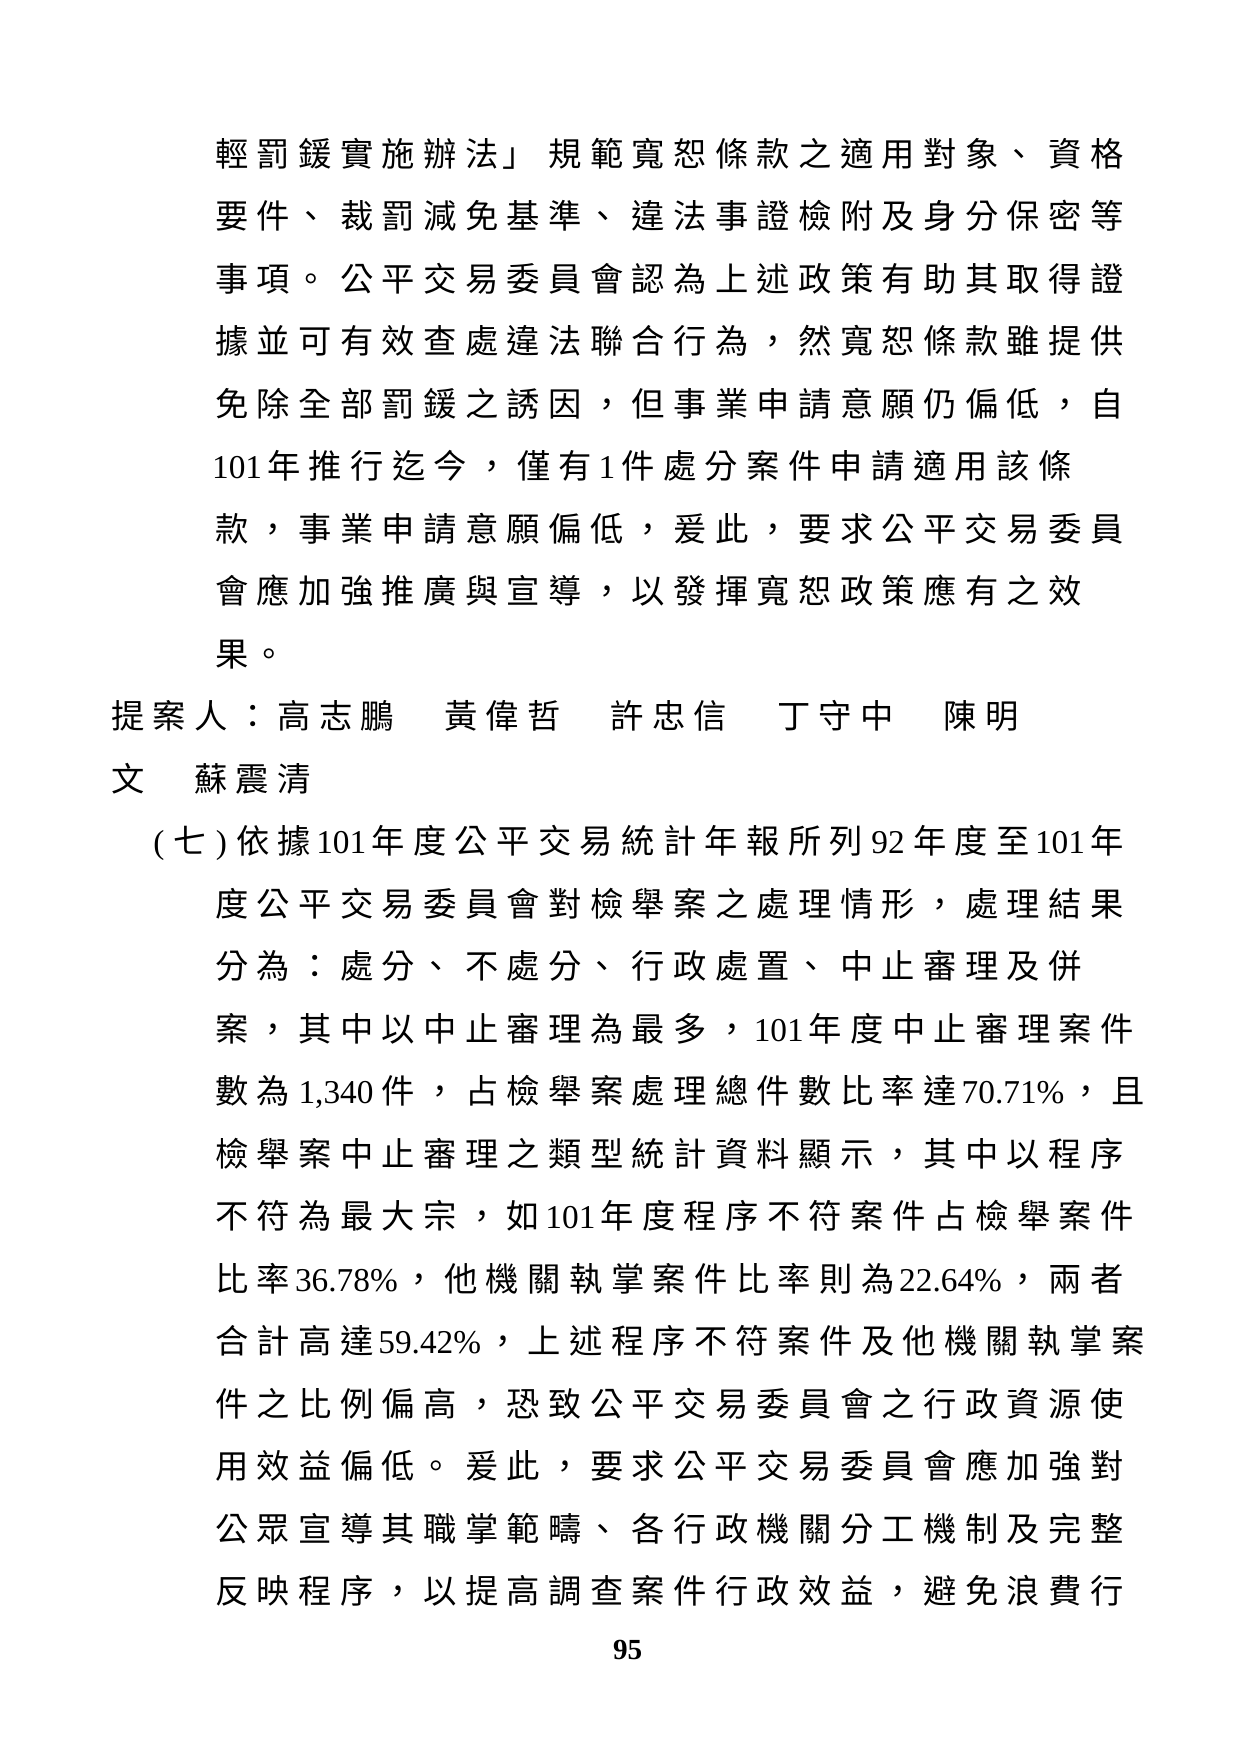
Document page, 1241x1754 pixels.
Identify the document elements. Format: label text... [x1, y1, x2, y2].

text 提案人：高志鵬 黃偉哲 許忠信 丁守中 陳明文 蘇震清 [107, 673, 1044, 798]
text 輕罰鍰實施辦法」規範寬恕條款之適用對象、資格要件、裁罰減免基準、違法事證檢附及身分保密等事項。公平交易委員會認為上述政策有助其取得證據並可有效查處違法聯合行為，然寬恕條款雖提供免除全部罰鍰之誘因，但事業申請意願仍偏低，自101年推行迄今，僅有1件處分案件申請適用該條款，事業申請意願偏低，爰此，要求公平交易委員會應加強推廣與宣導，以發揮寬恕政策應有之效果。 [141, 110, 1148, 673]
text (七)依據101年度公平交易統計年報所列92年度至101年度公平交易委員會對檢舉案之處理情形，處理結果分為：處分、不處分、行政處置、中止審理及併案，其中以中止審理為最多，101年度中止審理案件數為1,340件，占檢舉案處理總件數比率達70.71%，且檢舉案中止審理之類型統計資料顯示，其中以程序不符為最大宗，如101年度程序不符案件占檢舉案件比率36.78%，他機關執掌案件比率則為22.64%，兩者合計高達59.42%，上述程序不符案件及他機關執掌案件之比例偏高，恐致公平交易委員會之行政資源使用效益偏低。爰此，要求公平交易委員會應加強對公眾宣導其職掌範疇、各行政機關分工機制及完整反映程序，以提高調查案件行政效益，避免浪費行 [141, 798, 1148, 1610]
